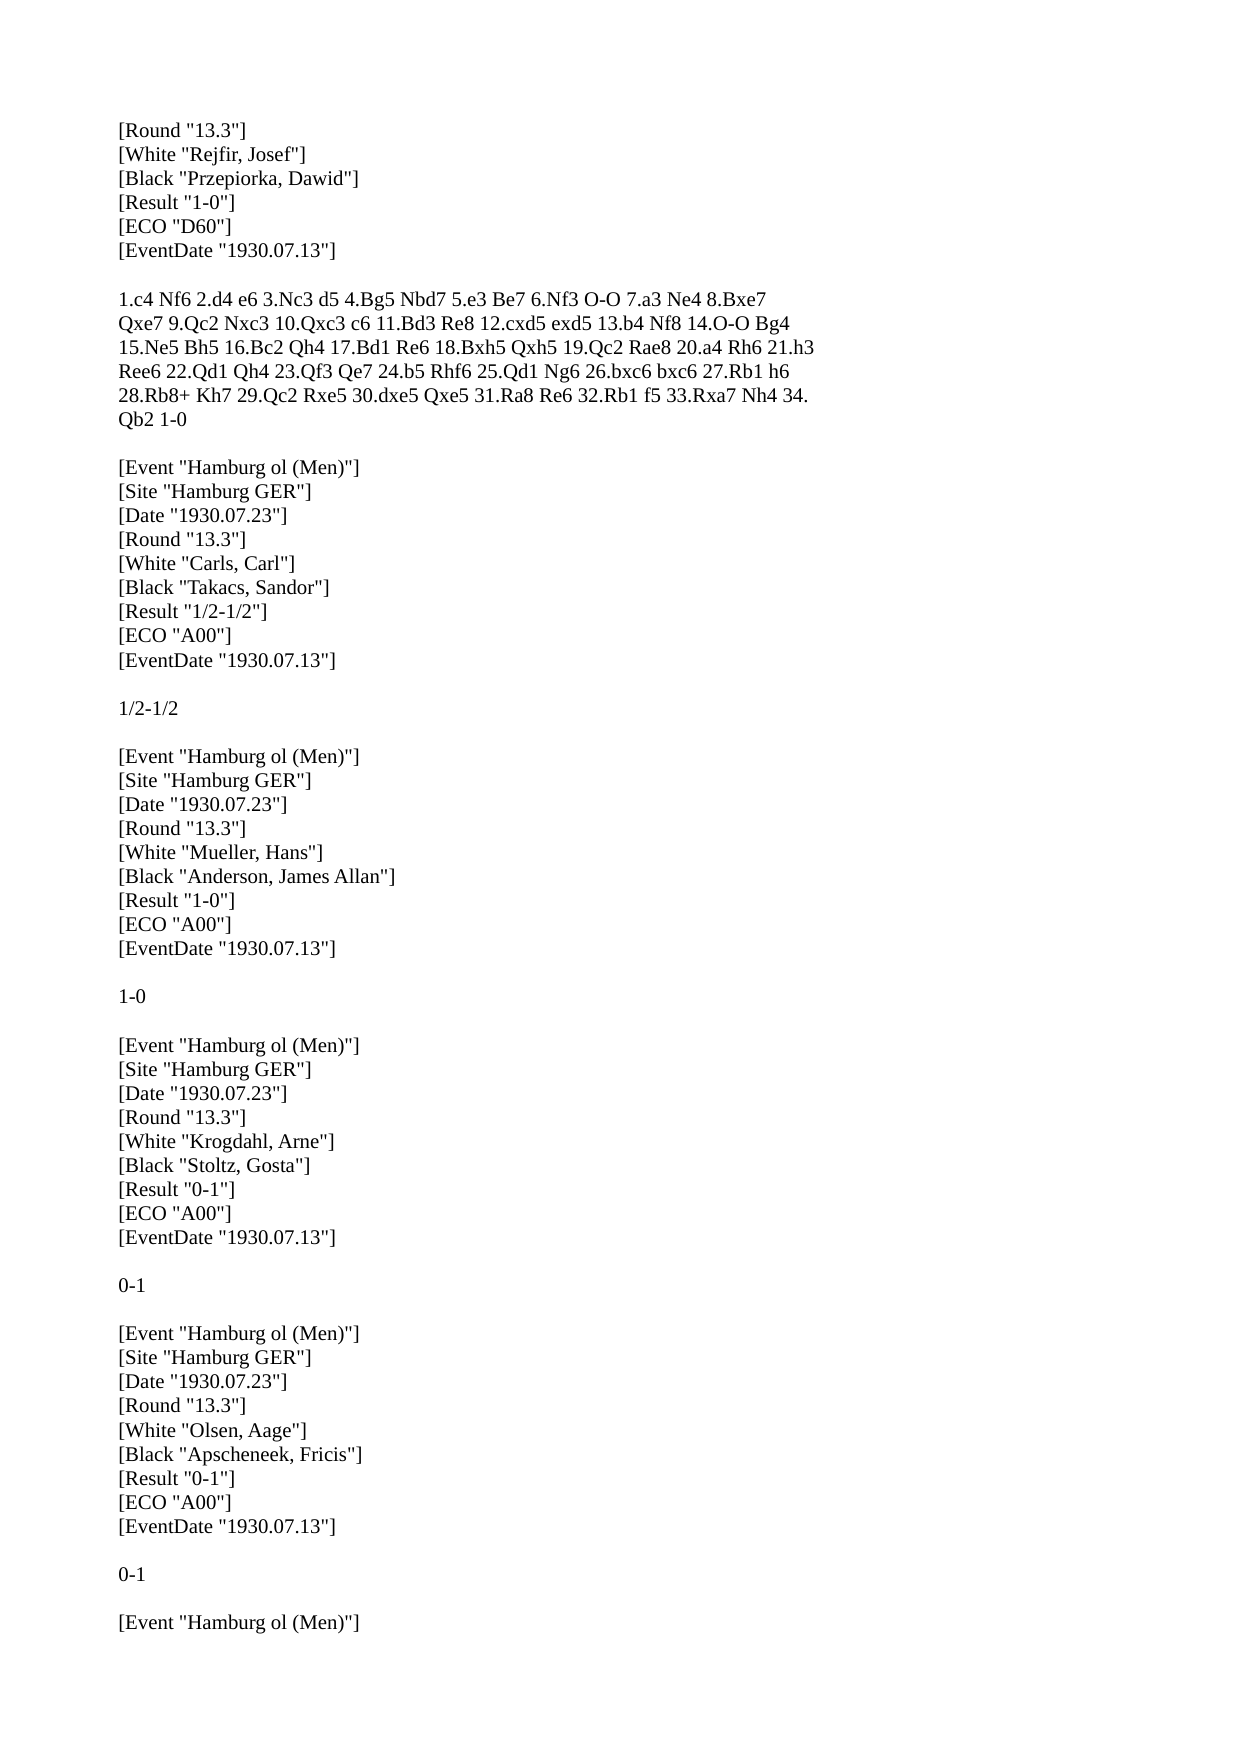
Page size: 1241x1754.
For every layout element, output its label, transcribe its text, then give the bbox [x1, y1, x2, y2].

text [Site "Hamburg GER"] [118, 1345, 1122, 1369]
text [Event "Hamburg ol (Men)"] [118, 1610, 1122, 1634]
text Ree6 22.Qd1 Qh4 23.Qf3 Qe7 24.b5 Rhf6 25.Qd1 Ng6 26.bxc6 bxc6 27.Rb1 h6 [118, 359, 1122, 383]
text [Date "1930.07.23"] [118, 1369, 1122, 1393]
text [Round "13.3"] [118, 1105, 1122, 1129]
text [EventDate "1930.07.13"] [118, 1514, 1122, 1538]
text 1.c4 Nf6 2.d4 e6 3.Nc3 d5 4.Bg5 Nbd7 5.e3 Be7 6.Nf3 O-O 7.a3 Ne4 8.Bxe7 [118, 287, 1122, 311]
text [ECO "A00"] [118, 1490, 1122, 1514]
text Qb2 1-0 [118, 407, 1122, 431]
text 0-1 [118, 1562, 1122, 1586]
text [Black "Takacs, Sandor"] [118, 575, 1122, 599]
text 1/2-1/2 [118, 696, 1122, 720]
text [Event "Hamburg ol (Men)"] [118, 1321, 1122, 1345]
text [Black "Anderson, James Allan"] [118, 864, 1122, 888]
text [Round "13.3"] [118, 816, 1122, 840]
text [Black "Przepiorka, Dawid"] [118, 166, 1122, 190]
text [Round "13.3"] [118, 1393, 1122, 1417]
text [Black "Apscheneek, Fricis"] [118, 1442, 1122, 1466]
text 0-1 [118, 1273, 1122, 1297]
text [Result "1-0"] [118, 888, 1122, 912]
text [EventDate "1930.07.13"] [118, 1225, 1122, 1249]
text [White "Mueller, Hans"] [118, 840, 1122, 864]
text [Date "1930.07.23"] [118, 503, 1122, 527]
text [ECO "A00"] [118, 1201, 1122, 1225]
text [Site "Hamburg GER"] [118, 768, 1122, 792]
text [White "Olsen, Aage"] [118, 1417, 1122, 1442]
text [ECO "A00"] [118, 912, 1122, 936]
text [EventDate "1930.07.13"] [118, 238, 1122, 262]
text [Black "Stoltz, Gosta"] [118, 1153, 1122, 1177]
text [EventDate "1930.07.13"] [118, 936, 1122, 960]
text [Event "Hamburg ol (Men)"] [118, 744, 1122, 768]
text [Event "Hamburg ol (Men)"] [118, 455, 1122, 479]
text [Date "1930.07.23"] [118, 1081, 1122, 1105]
text [ECO "A00"] [118, 623, 1122, 647]
text [Date "1930.07.23"] [118, 792, 1122, 816]
text [ECO "D60"] [118, 214, 1122, 238]
text [Result "0-1"] [118, 1177, 1122, 1201]
text [White "Carls, Carl"] [118, 551, 1122, 575]
text [Result "0-1"] [118, 1466, 1122, 1490]
text [Result "1-0"] [118, 190, 1122, 214]
text [Result "1/2-1/2"] [118, 599, 1122, 623]
text [Site "Hamburg GER"] [118, 1057, 1122, 1081]
text [Round "13.3"] [118, 527, 1122, 551]
text [White "Krogdahl, Arne"] [118, 1129, 1122, 1153]
text [Event "Hamburg ol (Men)"] [118, 1032, 1122, 1057]
text Qxe7 9.Qc2 Nxc3 10.Qxc3 c6 11.Bd3 Re8 12.cxd5 exd5 13.b4 Nf8 14.O-O Bg4 [118, 311, 1122, 335]
text [Site "Hamburg GER"] [118, 479, 1122, 503]
text [White "Rejfir, Josef"] [118, 142, 1122, 166]
text 15.Ne5 Bh5 16.Bc2 Qh4 17.Bd1 Re6 18.Bxh5 Qxh5 19.Qc2 Rae8 20.a4 Rh6 21.h3 [118, 335, 1122, 359]
text 1-0 [118, 984, 1122, 1008]
text [EventDate "1930.07.13"] [118, 647, 1122, 672]
text [Round "13.3"] [118, 118, 1122, 142]
text 28.Rb8+ Kh7 29.Qc2 Rxe5 30.dxe5 Qxe5 31.Ra8 Re6 32.Rb1 f5 33.Rxa7 Nh4 34. [118, 383, 1122, 407]
